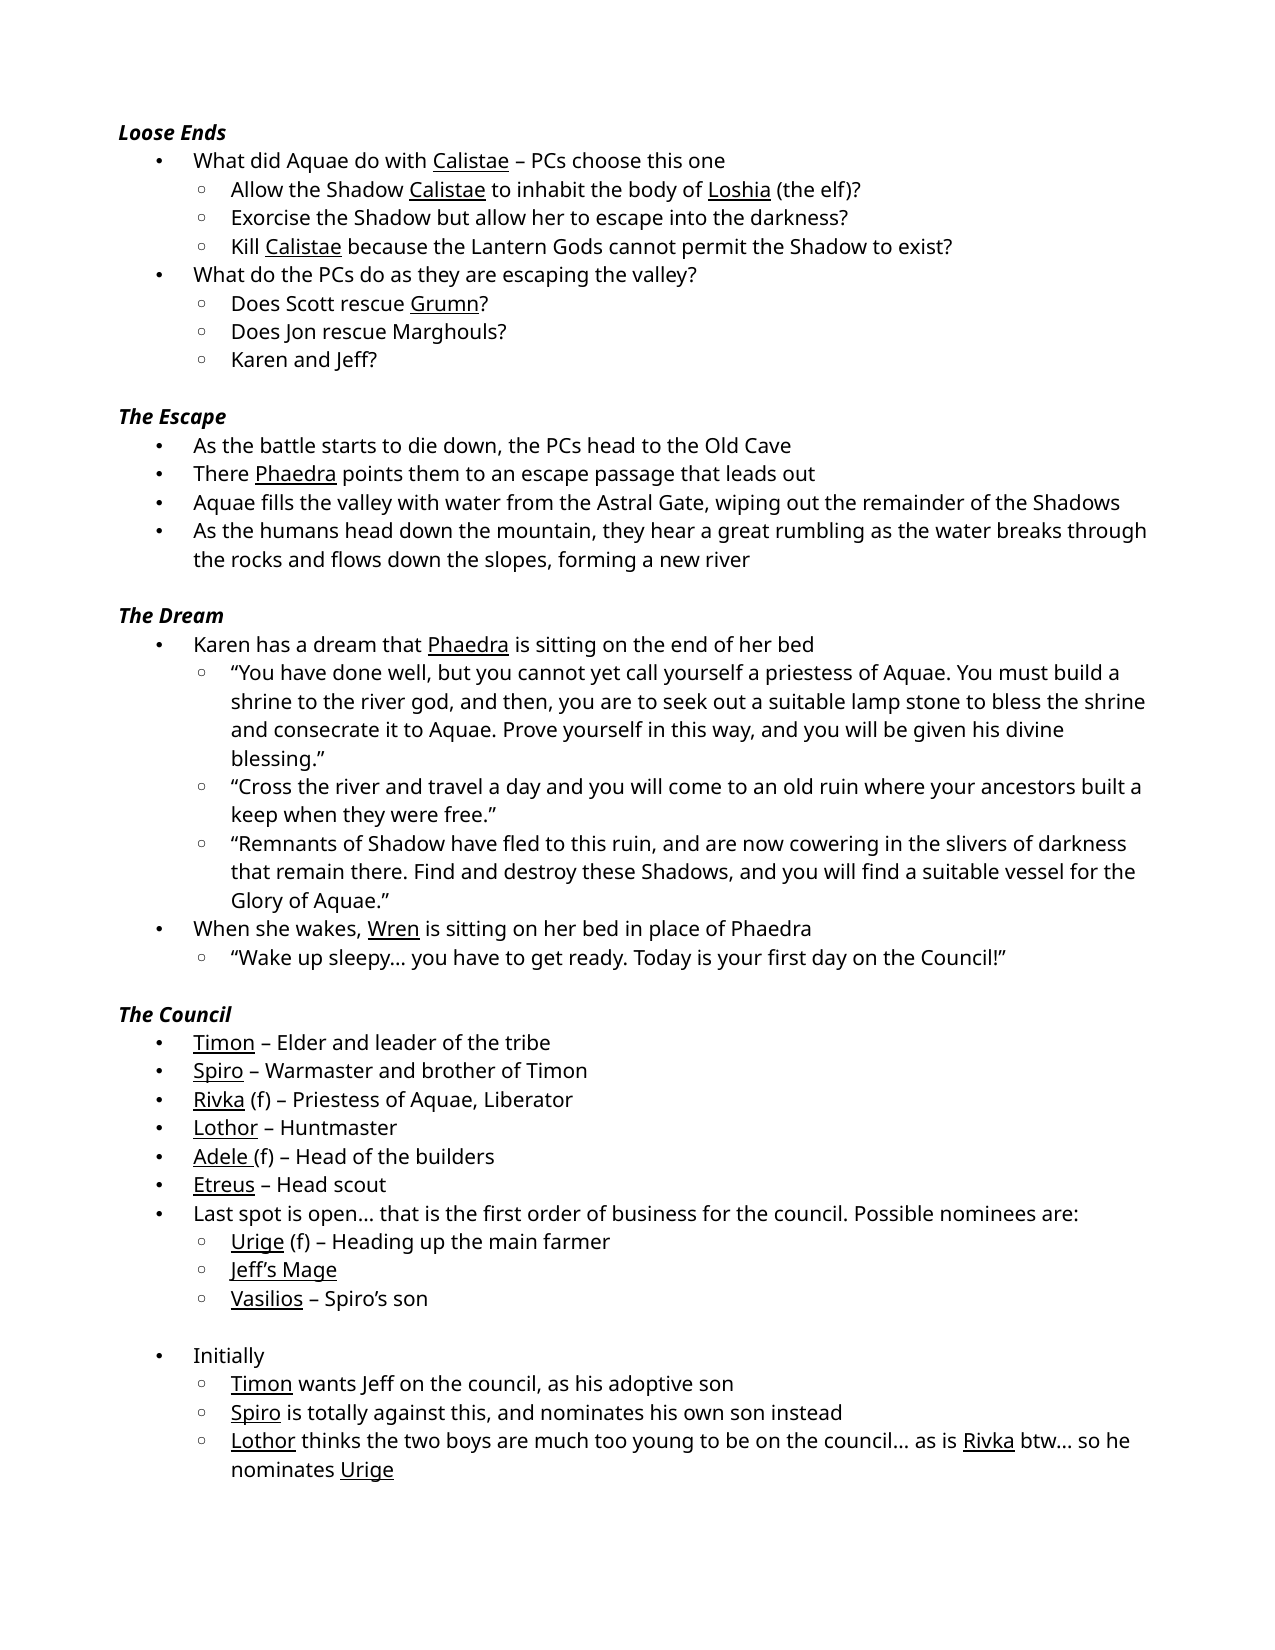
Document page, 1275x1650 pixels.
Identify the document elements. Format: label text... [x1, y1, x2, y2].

list Kill Calistae because the Lantern Gods cannot permit the Shadow to exist? [193, 232, 1157, 260]
list Lothor thinks the two boys are much too young to be on the council… as is Rivka btw… so he nominates Urige [193, 1426, 1157, 1483]
list Last spot is open… that is the first order of business for the council. Possible nominees are: [156, 1199, 1157, 1227]
list Jeff’s Mage [193, 1256, 1157, 1284]
list What do the PCs do as they are escaping the valley? [156, 260, 1157, 289]
list Timon wants Jeff on the council, as his adoptive son [193, 1369, 1157, 1398]
list Aquae fills the valley with water from the Astral Gate, wiping out the remainder of the Shadows [156, 488, 1157, 516]
text The Council [118, 1000, 1157, 1028]
text The Escape [118, 402, 1157, 431]
list Initially [156, 1341, 1157, 1369]
list Karen has a dream that Phaedra is sitting on the end of her bed [156, 630, 1157, 658]
list Spiro is totally against this, and nominates his own son instead [193, 1398, 1157, 1426]
list “Wake up sleepy… you have to get ready. Today is your first day on the Council!” [193, 943, 1157, 971]
list Vasilios – Spiro’s son [193, 1284, 1157, 1312]
list What did Aquae do with Calistae – PCs choose this one [156, 147, 1157, 175]
list When she wakes, Wren is sitting on her bed in place of Phaedra [156, 914, 1157, 943]
list Spiro – Warmaster and brother of Timon [156, 1057, 1157, 1085]
list Etreus – Head scout [156, 1170, 1157, 1199]
list Exorcise the Shadow but allow her to escape into the darkness? [193, 203, 1157, 232]
list As the battle starts to die down, the PCs head to the Old Cave [156, 431, 1157, 459]
list Urige (f) – Heading up the main farmer [193, 1227, 1157, 1256]
list Does Scott rescue Grumn? [193, 289, 1157, 317]
list “Remnants of Shadow have fled to this ruin, and are now cowering in the slivers of darkness that remain there. Find and destroy these Shadows, and you will find a suitable vessel for the Glory of Aquae.” [193, 829, 1157, 914]
list There Phaedra points them to an escape passage that leads out [156, 459, 1157, 488]
list “Cross the river and travel a day and you will come to an old ruin where your ancestors built a keep when they were free.” [193, 772, 1157, 829]
list As the humans head down the mountain, they hear a great rumbling as the water breaks through the rocks and flows down the slopes, forming a new river [156, 516, 1157, 573]
list Allow the Shadow Calistae to inhabit the body of Loshia (the elf)? [193, 175, 1157, 203]
list Lothor – Huntmaster [156, 1113, 1157, 1142]
list Adele (f) – Head of the builders [156, 1142, 1157, 1170]
list Karen and Jeff? [193, 346, 1157, 374]
text The Dream [118, 602, 1157, 630]
text Loose Ends [118, 118, 1157, 147]
list “You have done well, but you cannot yet call yourself a priestess of Aquae. You must build a shrine to the river god, and then, you are to seek out a suitable lamp stone to bless the shrine and consecrate it to Aquae. Prove yourself in this way, and you will be given his divine blessing.” [193, 658, 1157, 772]
list Rivka (f) – Priestess of Aquae, Liberator [156, 1085, 1157, 1113]
list Does Jon rescue Marghouls? [193, 317, 1157, 346]
list Timon – Elder and leader of the tribe [156, 1028, 1157, 1057]
